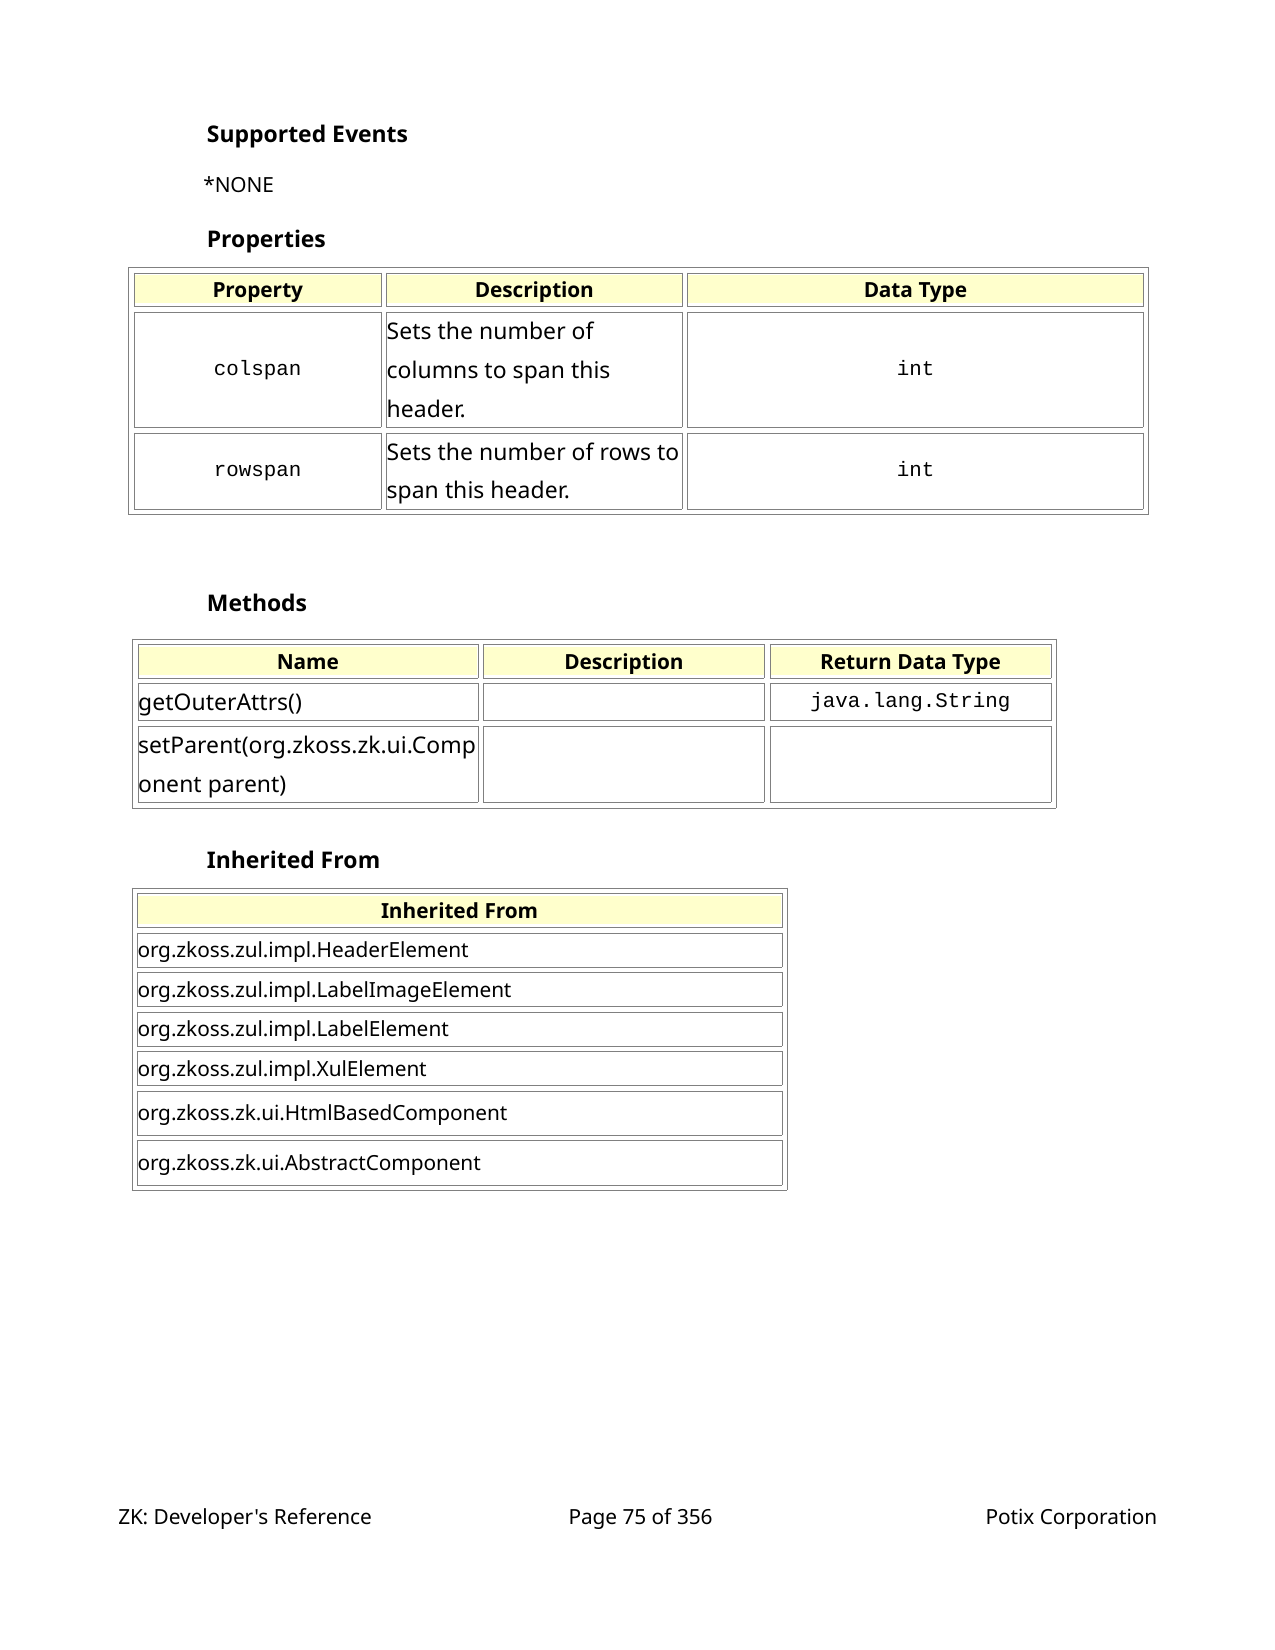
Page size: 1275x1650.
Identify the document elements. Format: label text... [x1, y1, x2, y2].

table_cell int [685, 427, 1146, 509]
table_header Description [480, 640, 767, 678]
table_cell org.zkoss.zul.impl.XulElement [134, 1046, 784, 1085]
table_header Return Data Type [767, 640, 1053, 678]
table_cell Sets the number of columns to span this header. [384, 306, 685, 427]
table_header Property [131, 268, 383, 306]
table_cell org.zkoss.zk.ui.HtmlBasedComponent [134, 1085, 784, 1135]
subtitle Supported Events [207, 118, 1157, 149]
text Methods [207, 587, 1157, 618]
table_cell [480, 678, 767, 720]
table_header Inherited From [134, 889, 784, 927]
table_cell setParent(org.zkoss.zk.ui.Component parent) [135, 720, 480, 802]
table_header Name [135, 640, 480, 678]
table_cell org.zkoss.zul.impl.HeaderElement [134, 927, 784, 967]
subtitle Inherited From [207, 844, 1157, 875]
table_cell [771, 727, 1051, 802]
table_header Description [384, 268, 685, 306]
text *NONE [118, 170, 1157, 198]
table_cell rowspan [131, 427, 383, 509]
table_cell org.zkoss.zul.impl.LabelElement [134, 1006, 784, 1046]
table_cell Sets the number of rows to span this header. [384, 427, 685, 509]
table_cell [480, 720, 767, 802]
table_cell [767, 720, 1053, 802]
table_cell int [685, 306, 1146, 427]
table_cell getOuterAttrs() [135, 678, 480, 720]
table_cell org.zkoss.zul.impl.LabelImageElement [134, 967, 784, 1006]
table_cell colspan [131, 306, 383, 427]
table_header Data Type [685, 268, 1146, 306]
table_cell [484, 684, 764, 720]
table_cell [484, 727, 764, 802]
table_cell java.lang.String [767, 678, 1053, 720]
subtitle Properties [207, 223, 1157, 254]
table_cell org.zkoss.zk.ui.AbstractComponent [134, 1135, 784, 1185]
